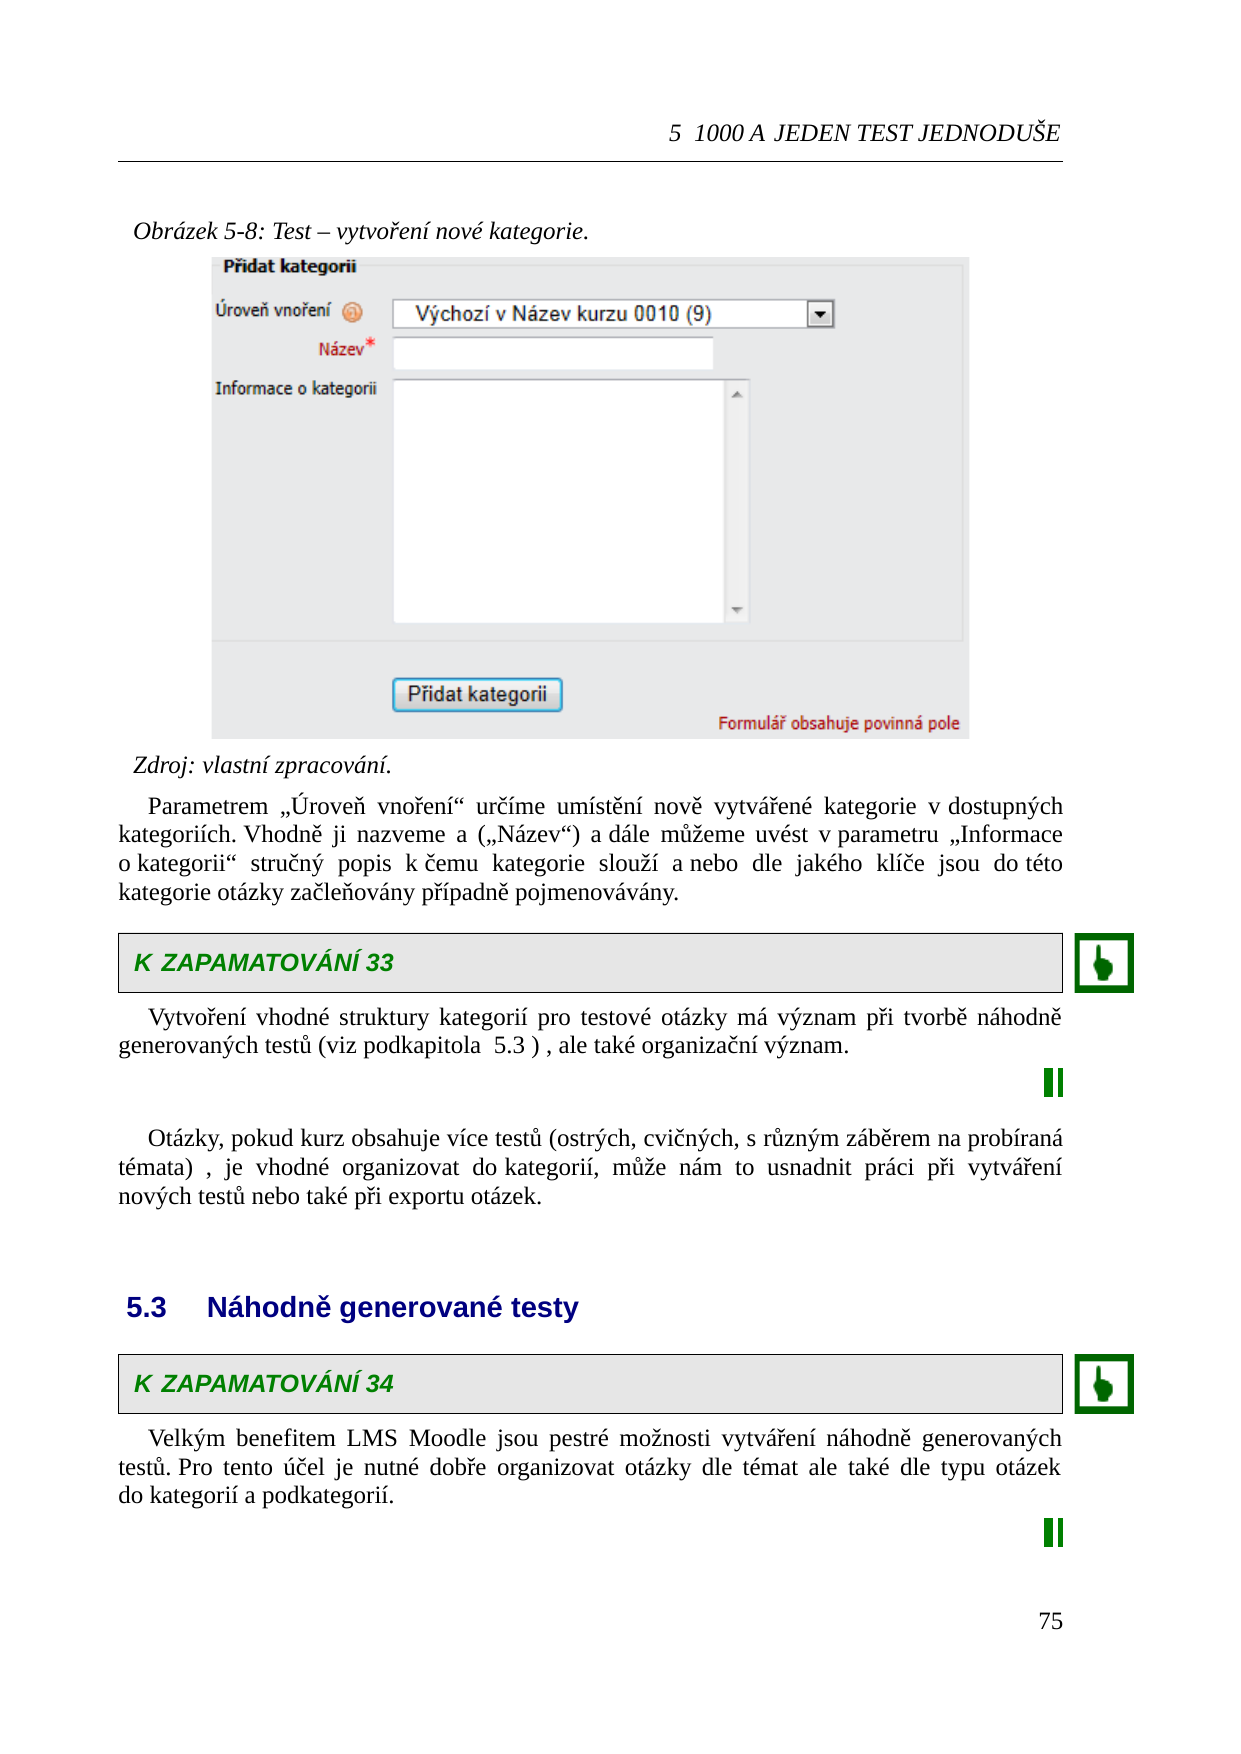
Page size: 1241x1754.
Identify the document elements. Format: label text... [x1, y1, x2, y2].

subtitle Náhodně generované testy [118, 1290, 1063, 1323]
text Zdroj: vlastní zpracování. [133, 739, 1048, 779]
text Otázky, pokud kurz obsahuje více testů (ostrých, cvičných, s různým záběrem na probíraná témata) , je vhodné organizovat do kategorií, může nám to usnadnit práci při vytváření nových testů nebo také při exportu otázek. [118, 1123, 1063, 1209]
picture [1074, 1354, 1134, 1414]
text K zapamatování 34 [119, 1355, 1062, 1413]
text Parametrem „Úroveň vnoření“ určíme umístění nově vytvářené kategorie v dostupných kategoriích. Vhodně ji nazveme a („Název“) a dále můžeme uvést v parametru „Informace o kategorii“ stručný popis k čemu kategorie slouží a nebo dle jakého klíče jsou do této kategorie otázky začleňovány případně pojmenovávány. [118, 192, 1063, 906]
text Velkým benefitem LMS Moodle jsou pestré možnosti vytváření náhodně generovaných testů. Pro tento účel je nutné dobře organizovat otázky dle témat ale také dle typu otázek do kategorií a podkategorií. [118, 1423, 1063, 1509]
text K zapamatování 33 [119, 934, 1062, 992]
text Obrázek 5-8: Test – vytvoření nové kategorie. [133, 216, 1048, 245]
picture [1074, 933, 1134, 993]
text Vytvoření vhodné struktury kategorií pro testové otázky má význam při tvorbě náhodně generovaných testů (viz podkapitola 5.3 ) , ale také organizační význam. [118, 1002, 1063, 1059]
picture [211, 257, 970, 739]
